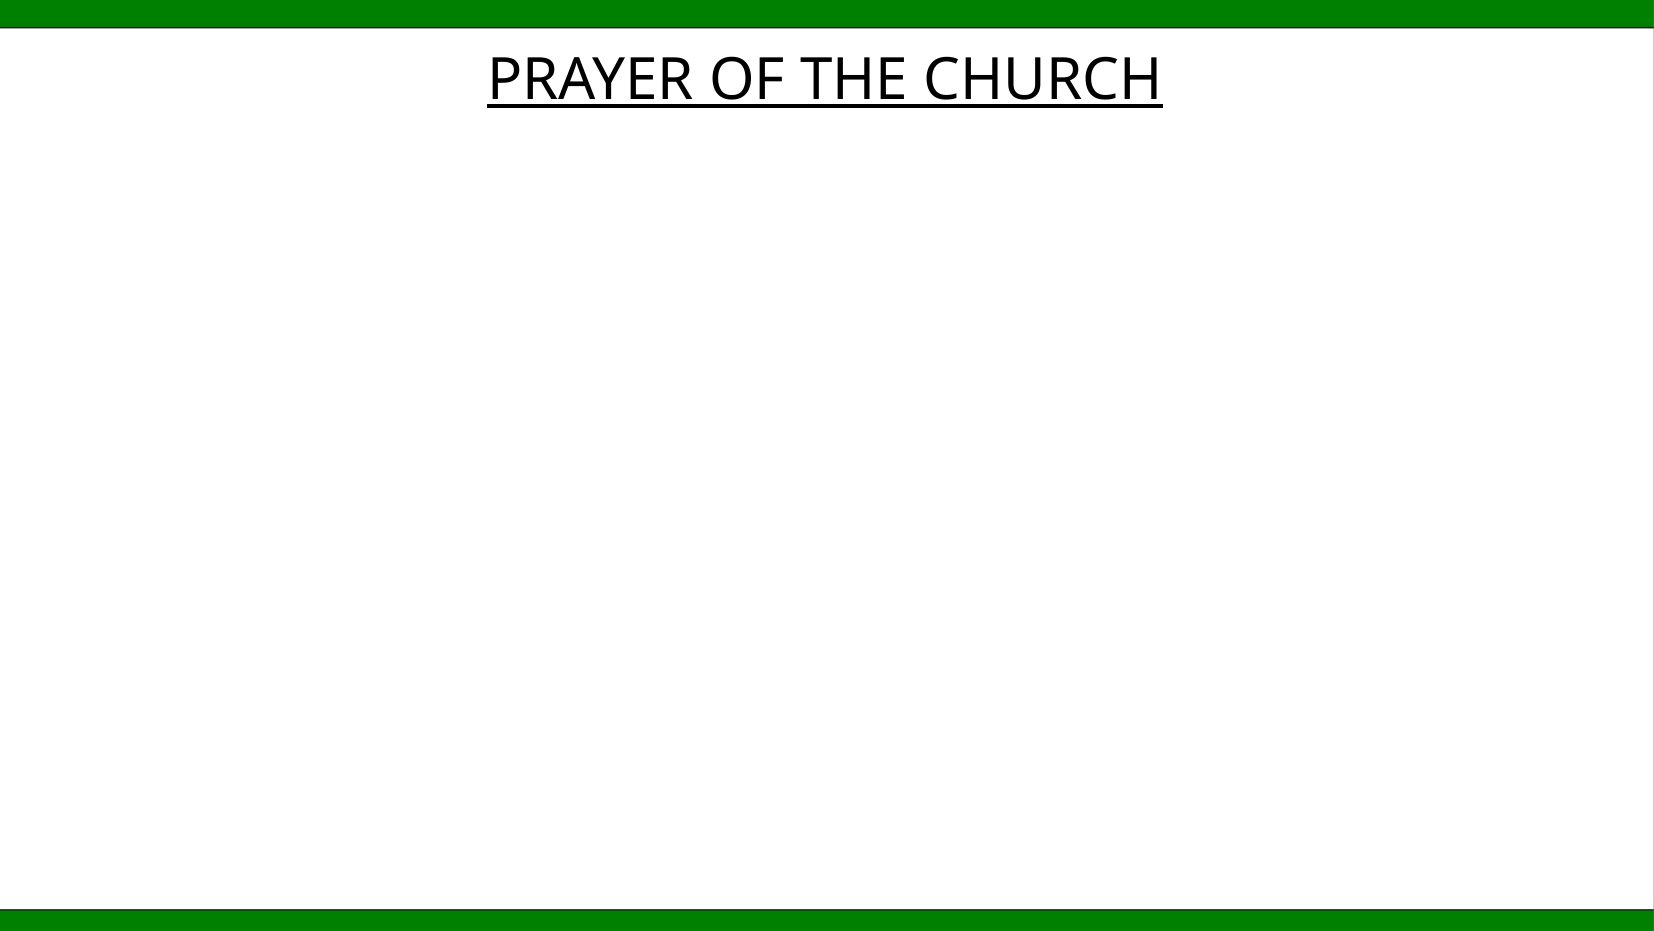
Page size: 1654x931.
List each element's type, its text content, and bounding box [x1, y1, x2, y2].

picture [0, 0, 1654, 931]
text_box PRAYER OF THE CHURCH [105, 30, 1546, 123]
